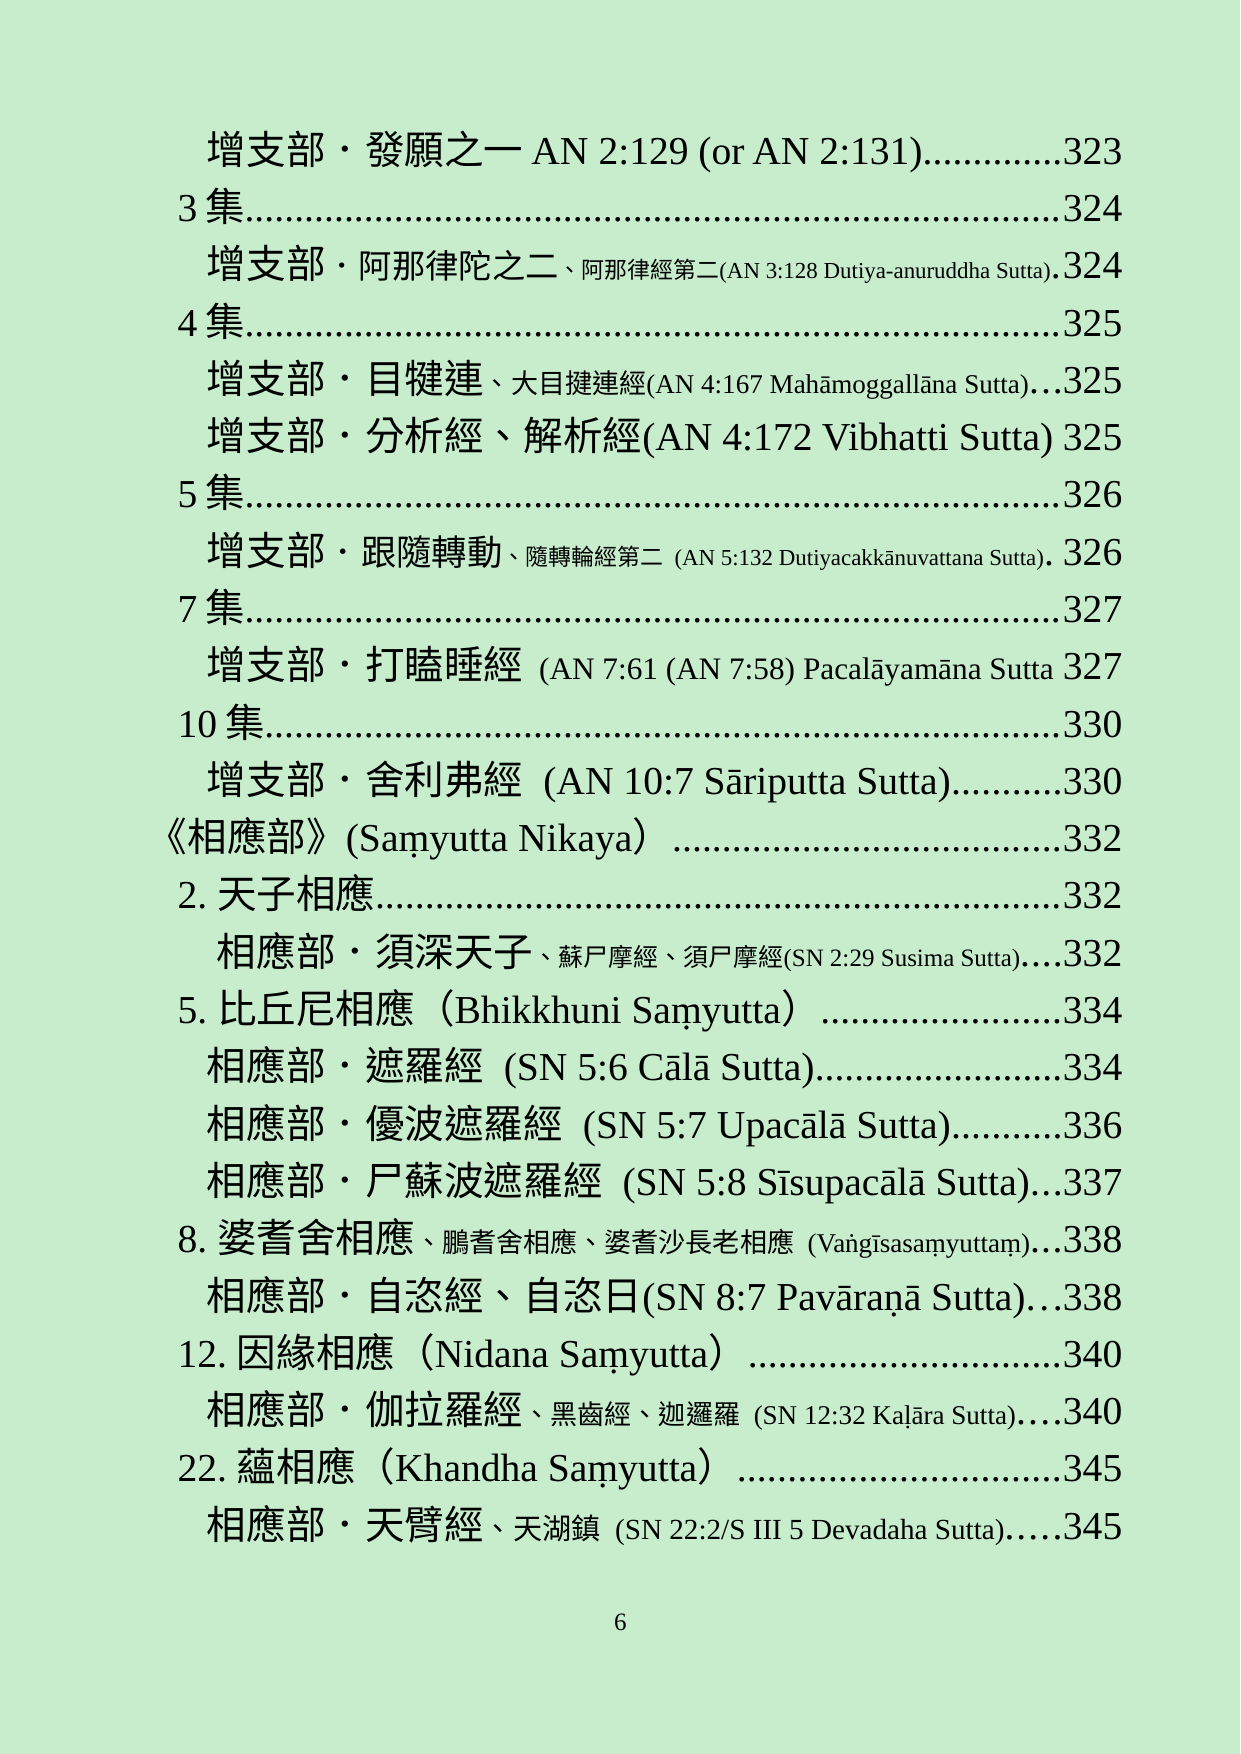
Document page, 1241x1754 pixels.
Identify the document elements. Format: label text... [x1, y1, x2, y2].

text 10集 330 [177, 691, 1122, 748]
text 增支部．跟隨轉動、隨轉輪經第二 (AN 5:132 Dutiyacakkānuvattana Sutta) 326 [207, 519, 1122, 576]
text 相應部．遮羅經 (SN 5:6 Cālā Sutta) 334 [207, 1035, 1122, 1092]
text 增支部．阿那律陀之二、阿那律經第二(AN 3:128 Dutiya-anuruddha Sutta) 324 [207, 233, 1122, 290]
text 相應部．優波遮羅經 (SN 5:7 Upacālā Sutta) 336 [207, 1092, 1122, 1149]
text 5. 比丘尼相應（Bhikkhuni Saṃyutta） 334 [177, 977, 1122, 1035]
text 增支部．打瞌睡經 (AN 7:61 (AN 7:58) Pacalāyamāna Sutta 327 [207, 634, 1122, 691]
text 增支部．目犍連、大目揵連經(AN 4:167 Mahāmoggallāna Sutta) 325 [207, 347, 1122, 404]
text 7集 327 [177, 576, 1122, 634]
text 相應部．須深天子、蘇尸摩經、須尸摩經(SN 2:29 Susima Sutta) 332 [207, 920, 1122, 977]
text 相應部．尸蘇波遮羅經 (SN 5:8 Sīsupacālā Sutta) 337 [207, 1149, 1122, 1207]
text 增支部．舍利弗經 (AN 10:7 Sāriputta Sutta) 330 [207, 748, 1122, 806]
text 增支部．發願之一AN 2:129 (or AN 2:131) 323 [207, 118, 1122, 175]
text 增支部．分析經、解析經(AN 4:172 Vibhatti Sutta) 325 [207, 404, 1122, 462]
text 3集 324 [177, 175, 1122, 233]
text 8. 婆耆舍相應、鵬耆舍相應、婆耆沙長老相應 (Vaṅgīsasaṃyuttaṃ) 338 [177, 1207, 1122, 1264]
text 5集 326 [177, 462, 1122, 519]
text 相應部．伽拉羅經、黑齒經、迦邏羅 (SN 12:32 Kaḷāra Sutta) 340 [207, 1378, 1122, 1436]
text 12. 因緣相應（Nidana Saṃyutta） 340 [177, 1321, 1122, 1378]
text 《相應部》(Saṃyutta Nikaya） 332 [148, 806, 1122, 863]
text 4集 325 [177, 290, 1122, 347]
text 22. 蘊相應（Khandha Saṃyutta） 345 [177, 1436, 1122, 1493]
text 相應部．自恣經、自恣日(SN 8:7 Pavāraṇā Sutta) 338 [207, 1264, 1122, 1321]
text 相應部．天臂經、天湖鎮 (SN 22:2/S III 5 Devadaha Sutta) 345 [207, 1493, 1122, 1550]
text 2. 天子相應 332 [177, 863, 1122, 920]
